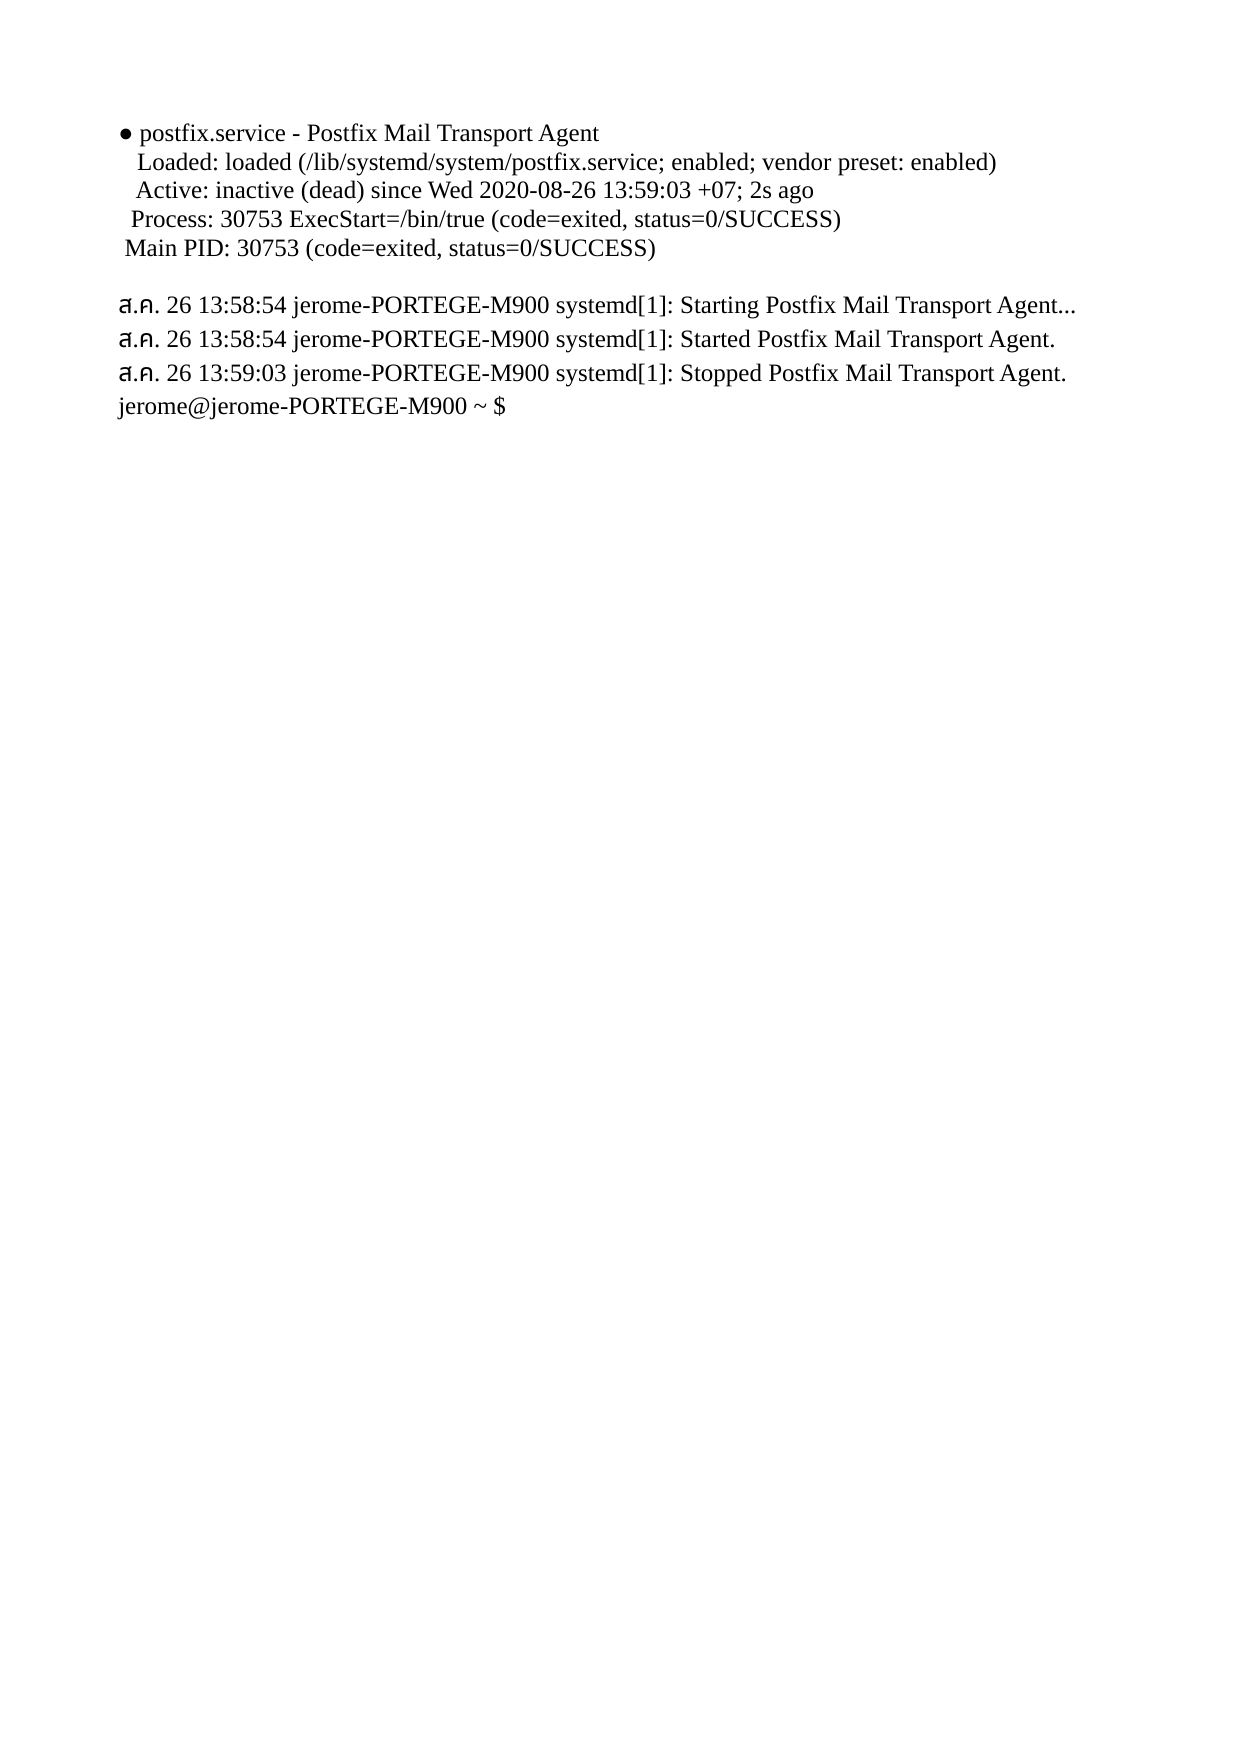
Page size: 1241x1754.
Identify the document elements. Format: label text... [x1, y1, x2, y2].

text Main PID: 30753 (code=exited, status=0/SUCCESS) [118, 233, 1122, 262]
text ส.ค. 26 13:59:03 jerome-PORTEGE-M900 systemd[1]: Stopped Postfix Mail Transport Agent. [118, 358, 1122, 391]
text Loaded: loaded (/lib/systemd/system/postfix.service; enabled; vendor preset: enabled) [118, 147, 1122, 176]
text ส.ค. 26 13:58:54 jerome-PORTEGE-M900 systemd[1]: Started Postfix Mail Transport Agent. [118, 324, 1122, 358]
text jerome@jerome-PORTEGE-M900 ~ $ [118, 391, 1122, 420]
text ● postfix.service - Postfix Mail Transport Agent [118, 118, 1122, 147]
text ส.ค. 26 13:58:54 jerome-PORTEGE-M900 systemd[1]: Starting Postfix Mail Transport Agent... [118, 291, 1122, 324]
text Process: 30753 ExecStart=/bin/true (code=exited, status=0/SUCCESS) [118, 204, 1122, 233]
text Active: inactive (dead) since Wed 2020-08-26 13:59:03 +07; 2s ago [118, 176, 1122, 204]
